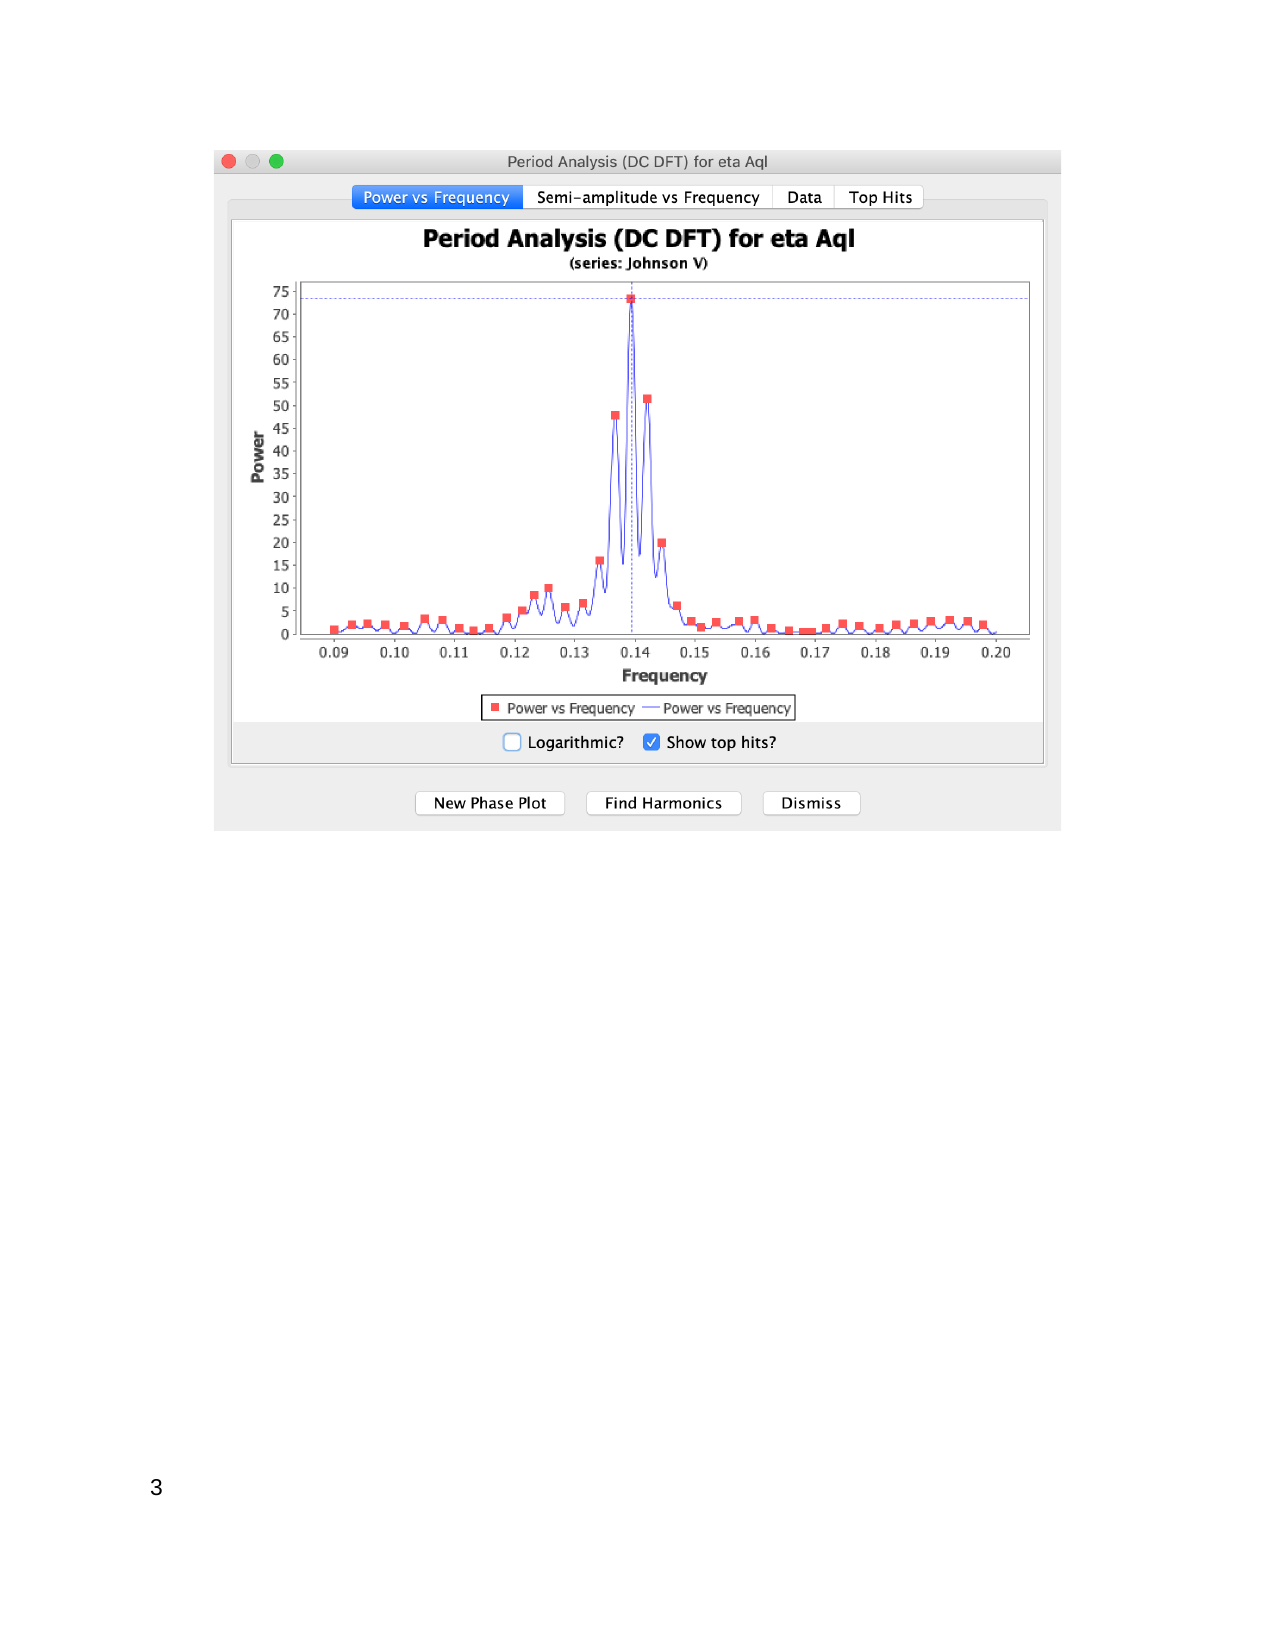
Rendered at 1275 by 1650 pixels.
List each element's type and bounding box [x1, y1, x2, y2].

picture [213, 150, 1062, 831]
